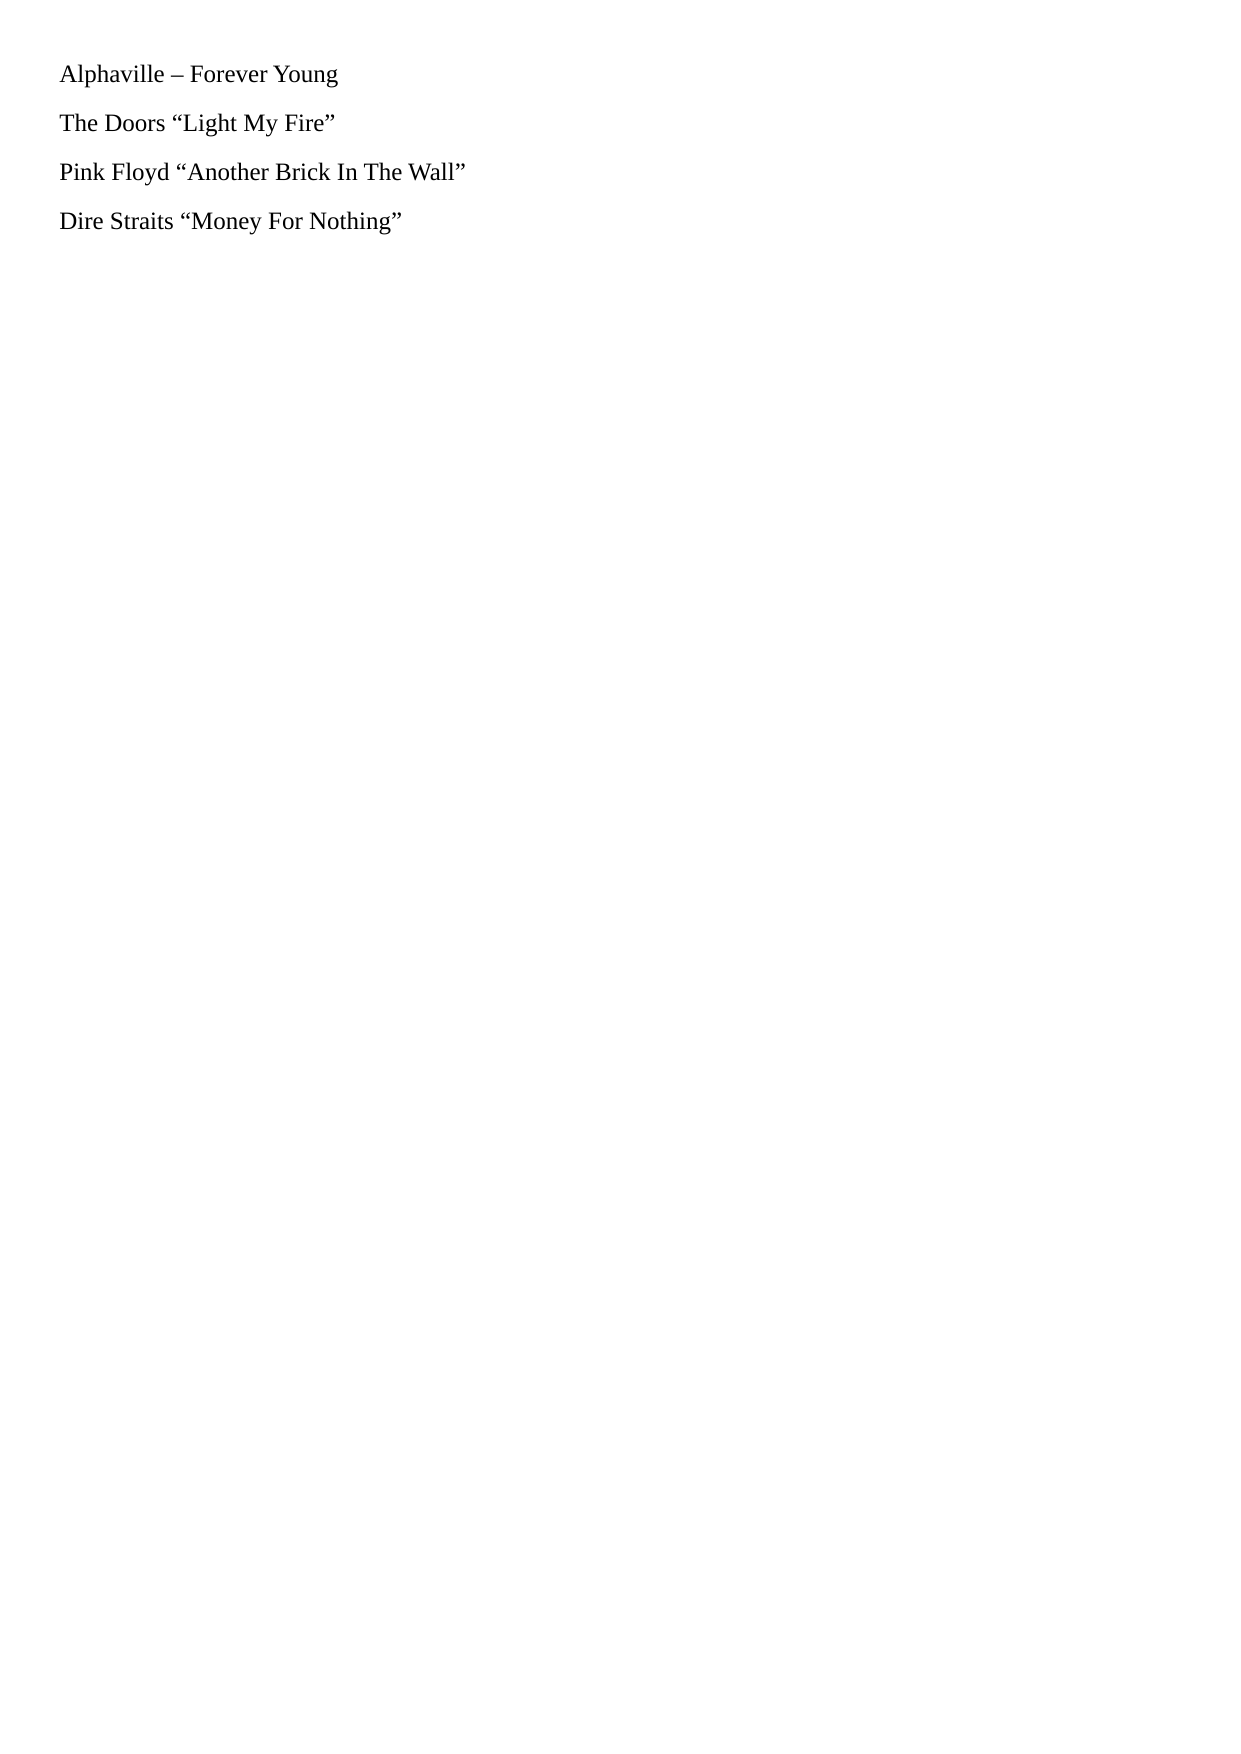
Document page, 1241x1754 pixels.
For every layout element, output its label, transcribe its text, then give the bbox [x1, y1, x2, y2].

text Alphaville – Forever Young [59, 59, 1181, 88]
text The Doors “Light My Fire” [59, 108, 1181, 137]
text Dire Straits “Money For Nothing” [59, 206, 1181, 235]
text Pink Floyd “Another Brick In The Wall” [59, 157, 1181, 186]
